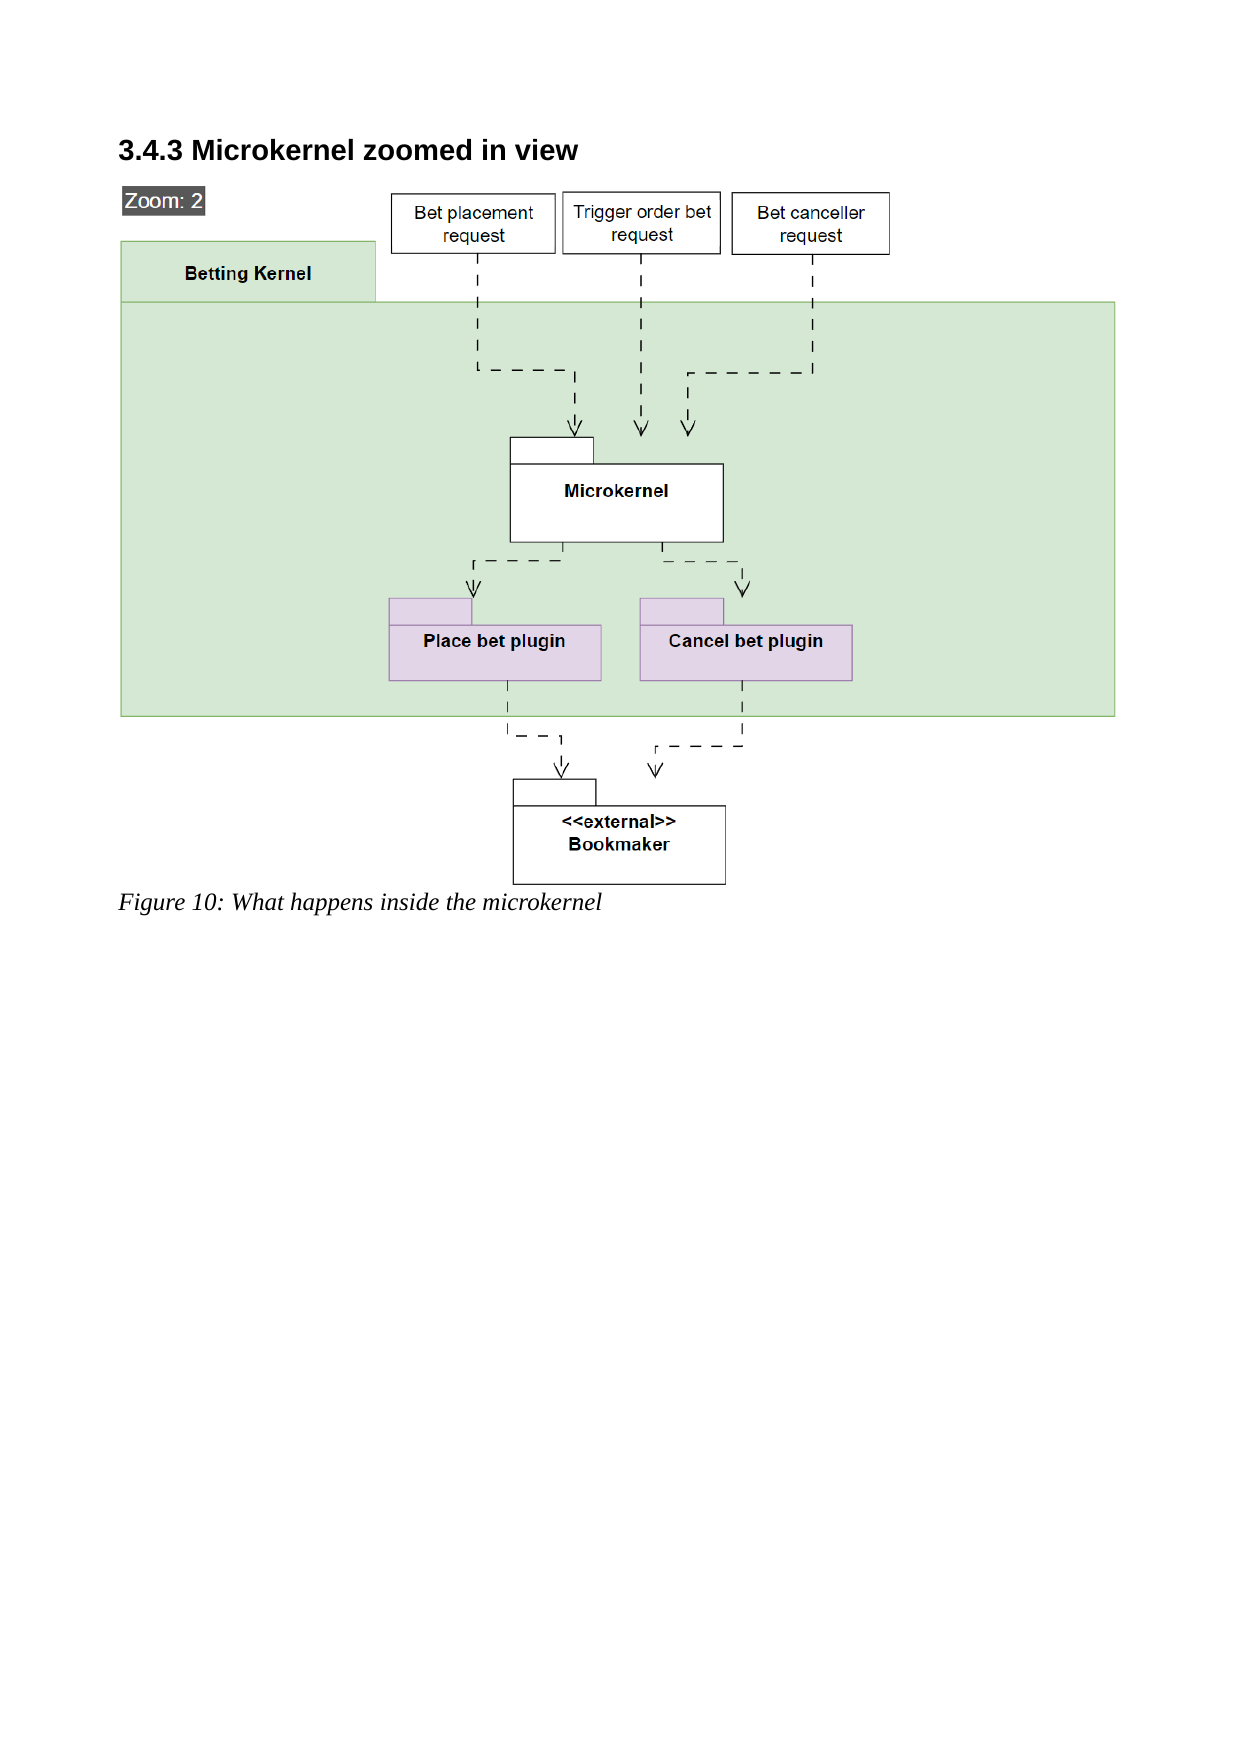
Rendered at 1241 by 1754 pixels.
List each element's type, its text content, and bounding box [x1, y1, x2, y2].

picture [118, 178, 1123, 888]
text Figure 10: What happens inside the microkernel [118, 888, 1122, 916]
subtitle Microkernel zoomed in view [118, 133, 1122, 166]
